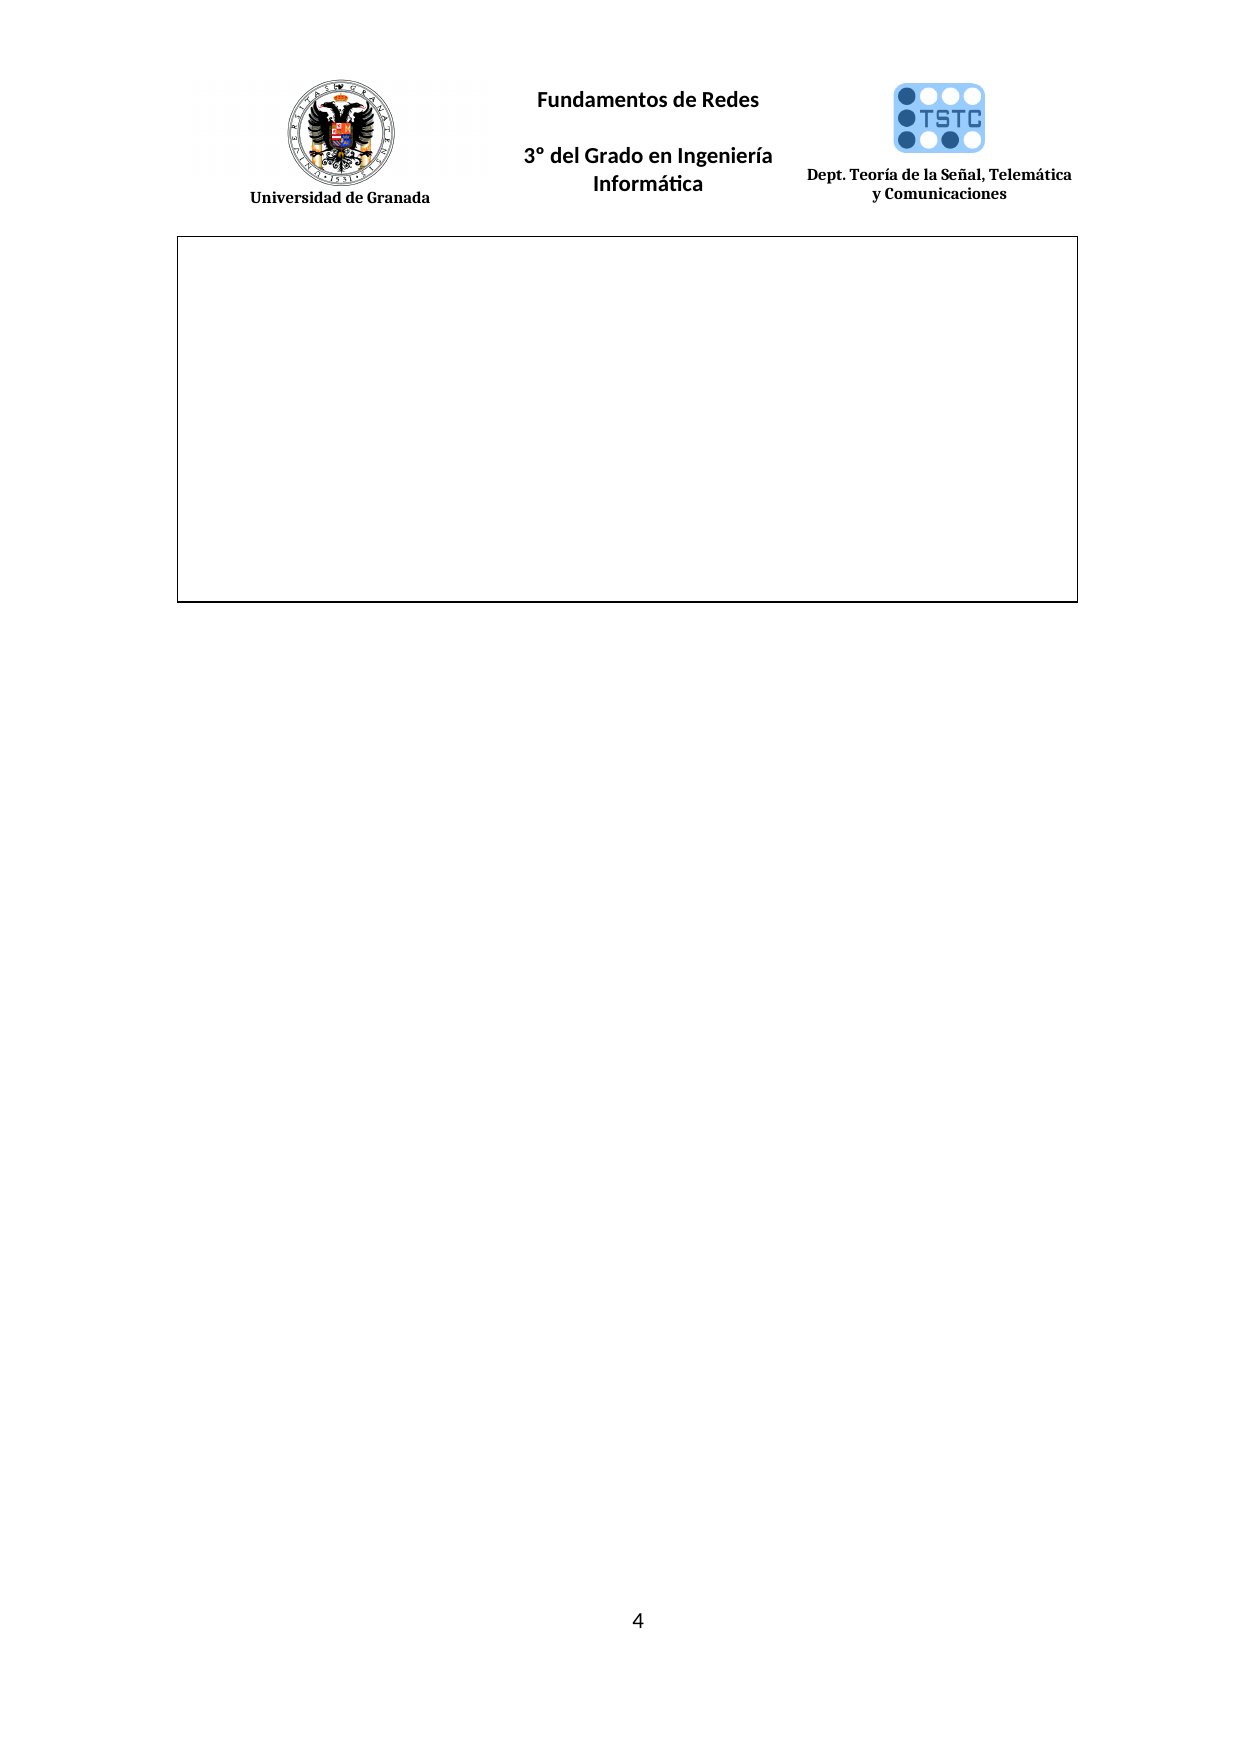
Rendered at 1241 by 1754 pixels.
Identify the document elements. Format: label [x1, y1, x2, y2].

table_header [178, 237, 1077, 601]
